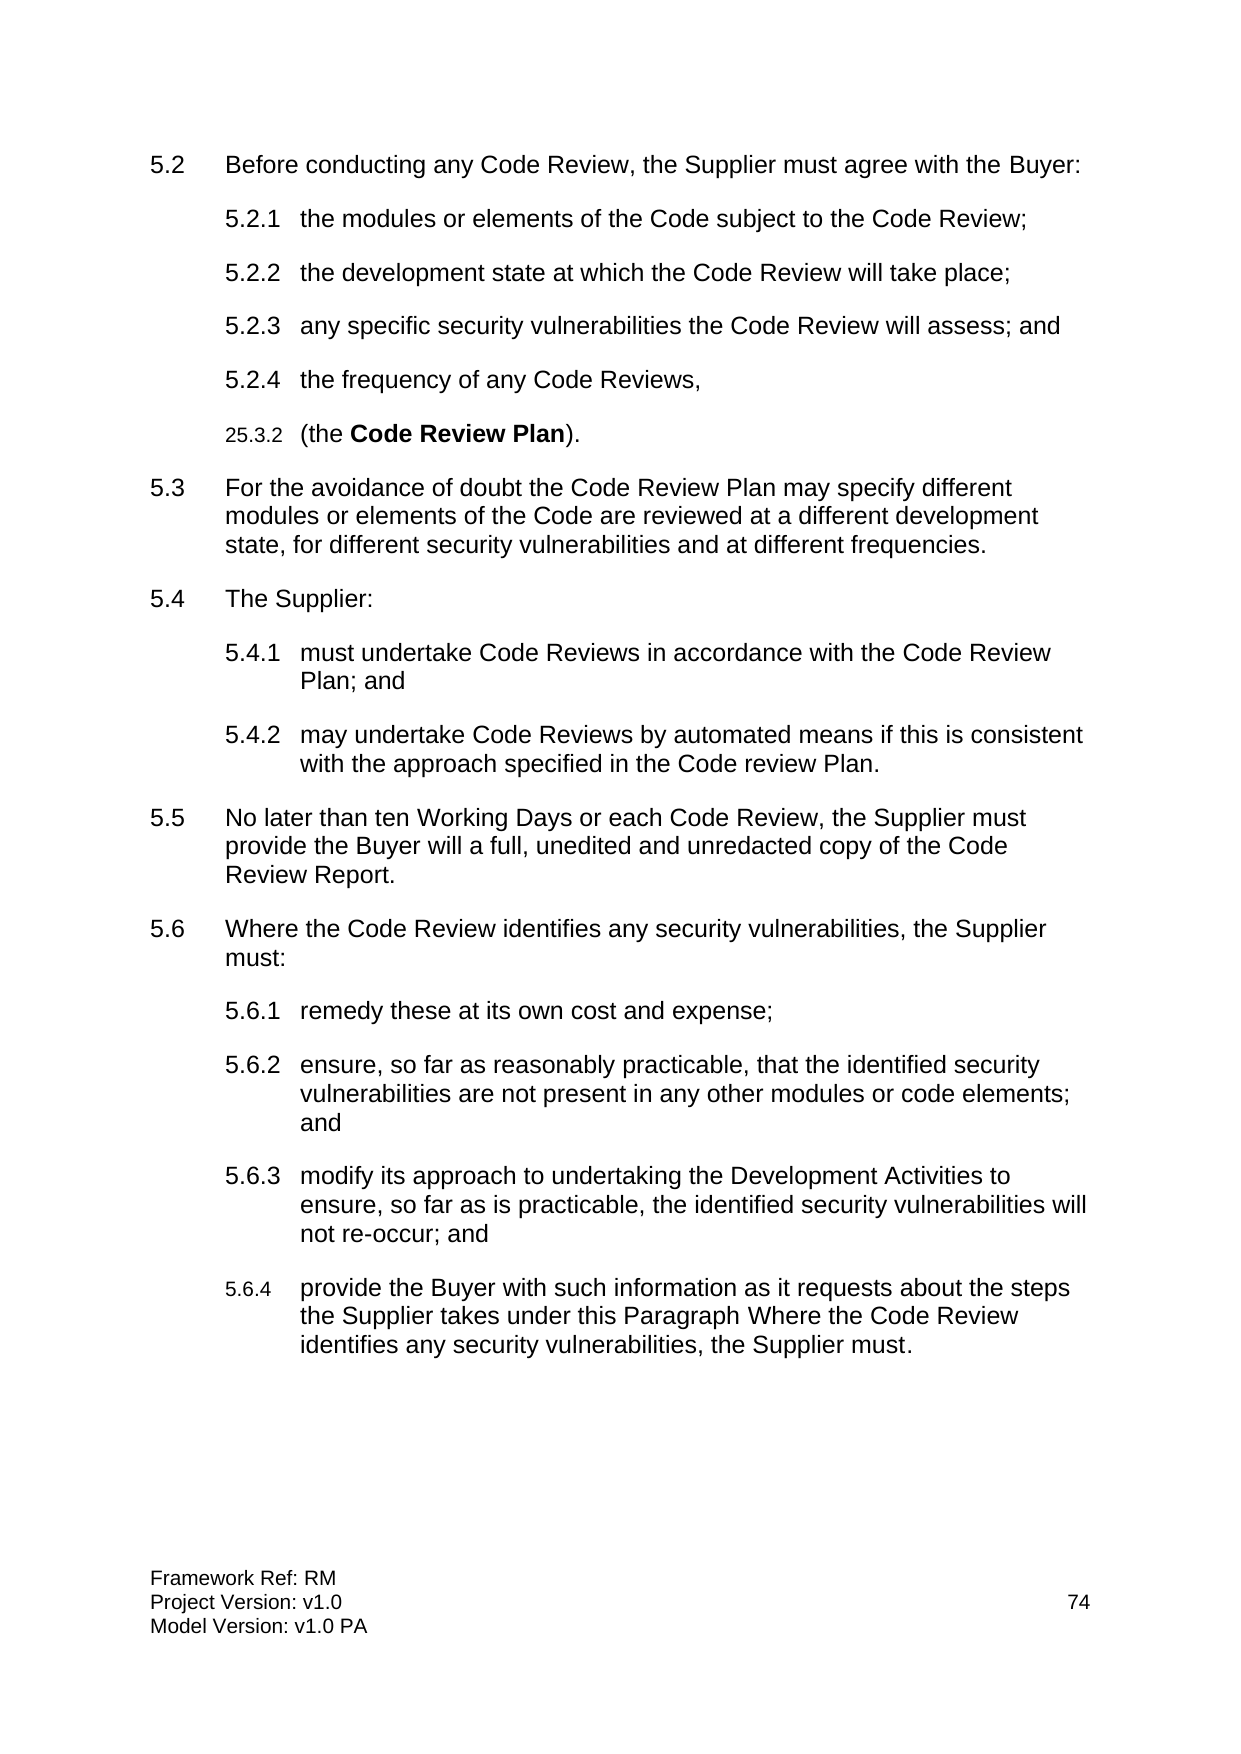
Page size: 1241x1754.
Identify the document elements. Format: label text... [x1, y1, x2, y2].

list Before conducting any Code Review, the Supplier must agree with the Buyer: [150, 150, 1091, 179]
list must undertake Code Reviews in accordance with the Code Review Plan; and [225, 637, 1091, 695]
list ensure, so far as reasonably practicable, that the identified security vulnerabilities are not present in any other modules or code elements; and [225, 1050, 1091, 1136]
list any specific security vulnerabilities the Code Review will assess; and [225, 311, 1091, 340]
list the development state at which the Code Review will take place; [225, 257, 1091, 286]
list No later than ten Working Days or each Code Review, the Supplier must provide the Buyer will a full, unedited and unredacted copy of the Code Review Report. [150, 802, 1091, 889]
list the frequency of any Code Reviews, [225, 365, 1091, 394]
list Where the Code Review identifies any security vulnerabilities, the Supplier must: [150, 914, 1091, 971]
list For the avoidance of doubt the Code Review Plan may specify different modules or elements of the Code are reviewed at a different development state, for different security vulnerabilities and at different frequencies. [150, 472, 1091, 559]
list may undertake Code Reviews by automated means if this is consistent with the approach specified in the Code review Plan. [225, 720, 1091, 777]
list the modules or elements of the Code subject to the Code Review; [225, 204, 1091, 232]
list The Supplier: [150, 584, 1091, 612]
list modify its approach to undertaking the Development Activities to ensure, so far as is practicable, the identified security vulnerabilities will not re‑occur; and [225, 1161, 1091, 1247]
list remedy these at its own cost and expense; [225, 996, 1091, 1025]
list provide the Buyer with such information as it requests about the steps the Supplier takes under this Paragraph 5.6. [225, 1272, 1091, 1359]
subtitle (the Code Review Plan). [225, 419, 1091, 447]
